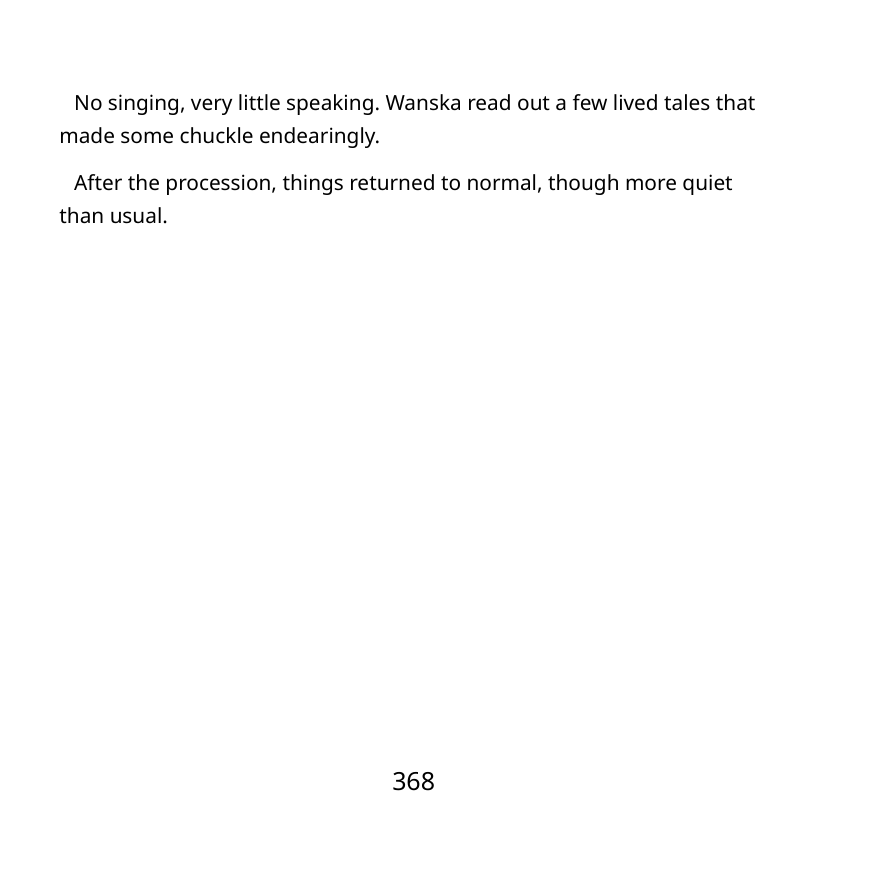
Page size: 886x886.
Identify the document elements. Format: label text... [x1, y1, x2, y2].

text After the procession, things returned to normal, though more quiet than usual. [59, 168, 768, 229]
text No singing, very little speaking. Wanska read out a few lived tales that made some chuckle endearingly. [59, 88, 768, 149]
